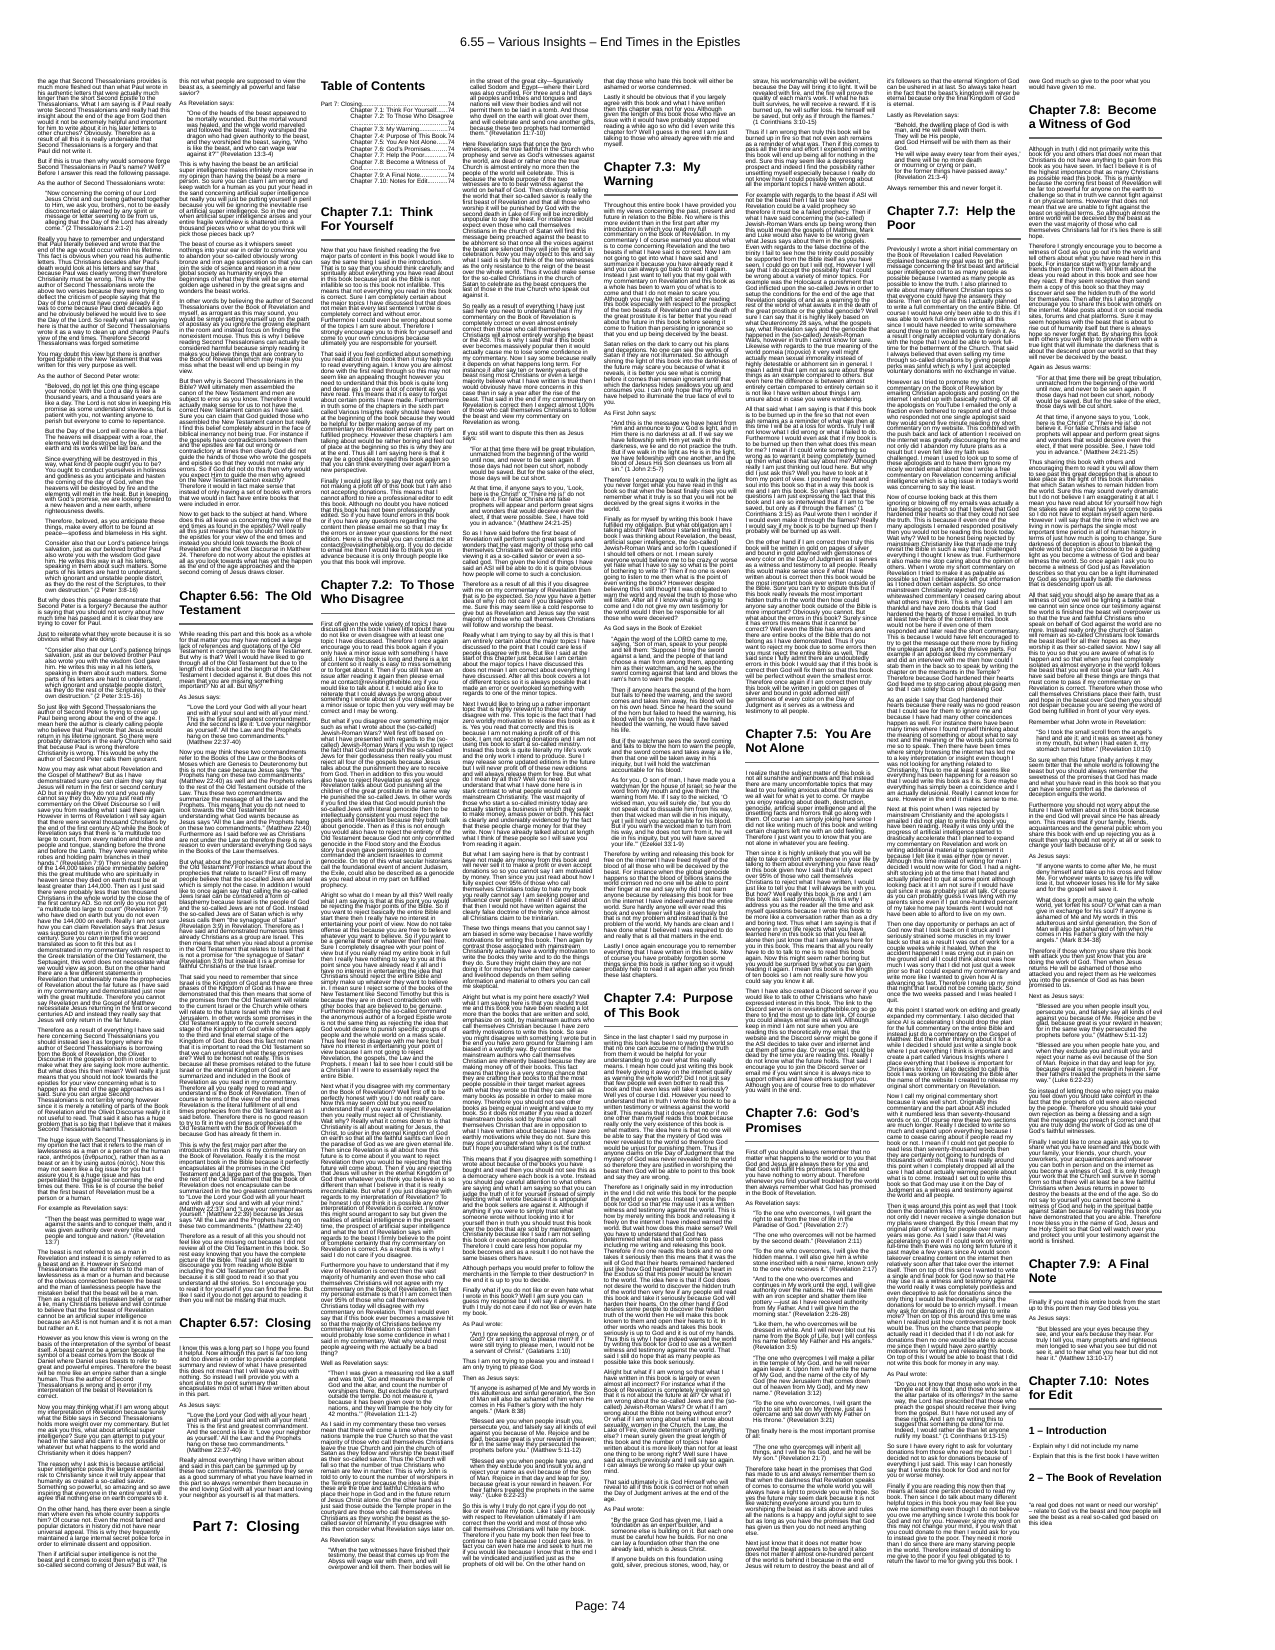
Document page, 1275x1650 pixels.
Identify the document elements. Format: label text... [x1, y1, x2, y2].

subtitle Table of Contents [321, 79, 455, 93]
text As Jesus says: [1028, 1316, 1162, 1322]
subtitle Purpose of This Book [604, 991, 738, 1026]
text As Paul wrote: [462, 1321, 596, 1327]
text As Revelation says: [179, 101, 313, 107]
text As Jesus says: [179, 1402, 313, 1408]
subtitle Closing [179, 1518, 313, 1535]
text Chapter 7.4: Purpose of This Book 74 [350, 133, 455, 140]
text Chapter 7.9: A Final Note 74 [350, 172, 455, 178]
subtitle A Final Note [1028, 1256, 1162, 1293]
subtitle The Old Testament [179, 588, 313, 623]
text That said ultimately it is God Himself who will reveal to all if this book is correct or not when the Day of Judgment arrives at the end of the age. [604, 1479, 738, 1503]
text As God says in the Book of Ezekiel: [604, 626, 738, 632]
text Chapter 7.10: Notes for Edit 74 [350, 178, 455, 185]
text Part 7: Closing 74 [321, 101, 455, 107]
text As Revelation says: [745, 1201, 879, 1207]
text Chapter 7.7: Help the Poor 74 [350, 153, 455, 159]
subtitle You Are Not Alone [745, 727, 879, 762]
subtitle Notes for Edit [1028, 1373, 1162, 1410]
text Next as Jesus says: [1028, 994, 1162, 999]
subtitle My Warning [604, 159, 738, 194]
text Chapter 7.1: Think For Yourself 74 [350, 107, 455, 114]
text - Explain why I did not include my name [1028, 1444, 1162, 1450]
text As First John says: [604, 410, 738, 416]
text Again as Jesus warns: [1028, 365, 1162, 371]
text Chapter 7.8: Become a Witness of God 74 [350, 159, 455, 172]
text If you still want to dispute this then as Jesus says: [462, 430, 596, 442]
text “Then the beast was permitted to wage war against the saints and to conquer them, and it was given authority over every tribe and people and tongue and nation.” (Revelation 13:7) [45, 1216, 172, 1246]
text For example as Revelation says: [37, 1206, 172, 1212]
text Thus I am not trying to please you and instead I am only trying to please God. [462, 1359, 596, 1371]
subtitle God’s Promises [745, 1106, 879, 1141]
text Lastly as Revelation says: [887, 112, 1021, 118]
text Remember what John wrote in Revelation: [1028, 719, 1162, 725]
text As Paul wrote: [604, 1507, 738, 1513]
text As Paul wrote: [887, 1371, 1021, 1377]
text Chapter 7.3: My Warning 74 [350, 127, 455, 133]
subtitle Help the Poor [887, 203, 1021, 238]
subtitle The Book of Revelation [1028, 1472, 1162, 1484]
text Chapter 7.2: To Those Who Disagree 74 [350, 114, 455, 127]
subtitle Introduction [1028, 1425, 1162, 1437]
text Chapter 7.6: God’s Promises 74 [350, 146, 455, 153]
subtitle To Those Who Disagree [321, 578, 455, 613]
text “a real god does not want or need our worship” – relate to God vs the beast and how people will see the beast as a real so-called god based on this idea [1028, 1503, 1162, 1526]
subtitle Closing [179, 1316, 313, 1337]
text As Jesus says: [179, 695, 313, 700]
text As Jesus says: [1028, 854, 1162, 859]
text As Revelation says: [321, 1537, 455, 1543]
text “The one who overcomes will inherit all things, and I will be his God, and he will be My son.” (Revelation 21:7) [753, 1444, 879, 1462]
text “Behold, the dwelling place of God is with man, and He will dwell with them. They will be His people, and God Himself will be with them as their God. ‘He will wipe away every tear from their eyes,’ and there will be no more death or mourning or crying or pain, for the former things have passed away.” (Revelation 21:3-4) [894, 123, 1021, 181]
text Therefore if those whom you share this book with attack you then just know that you are doing the work of God. Then when Jesus returns He will be ashamed of those who attacked you and reject them as He welcomes you into the presence of God as has been promised to us. [1028, 948, 1162, 989]
text Well as Revelation says: [321, 1361, 455, 1367]
subtitle Think For Yourself [321, 204, 455, 239]
text Then finally here is the most important promise of all: [745, 1428, 879, 1440]
text As the author of Second Peter wrote: [37, 373, 172, 379]
text Then as Jesus says: [462, 1375, 596, 1381]
subtitle Become a Witness of God [1028, 102, 1162, 139]
